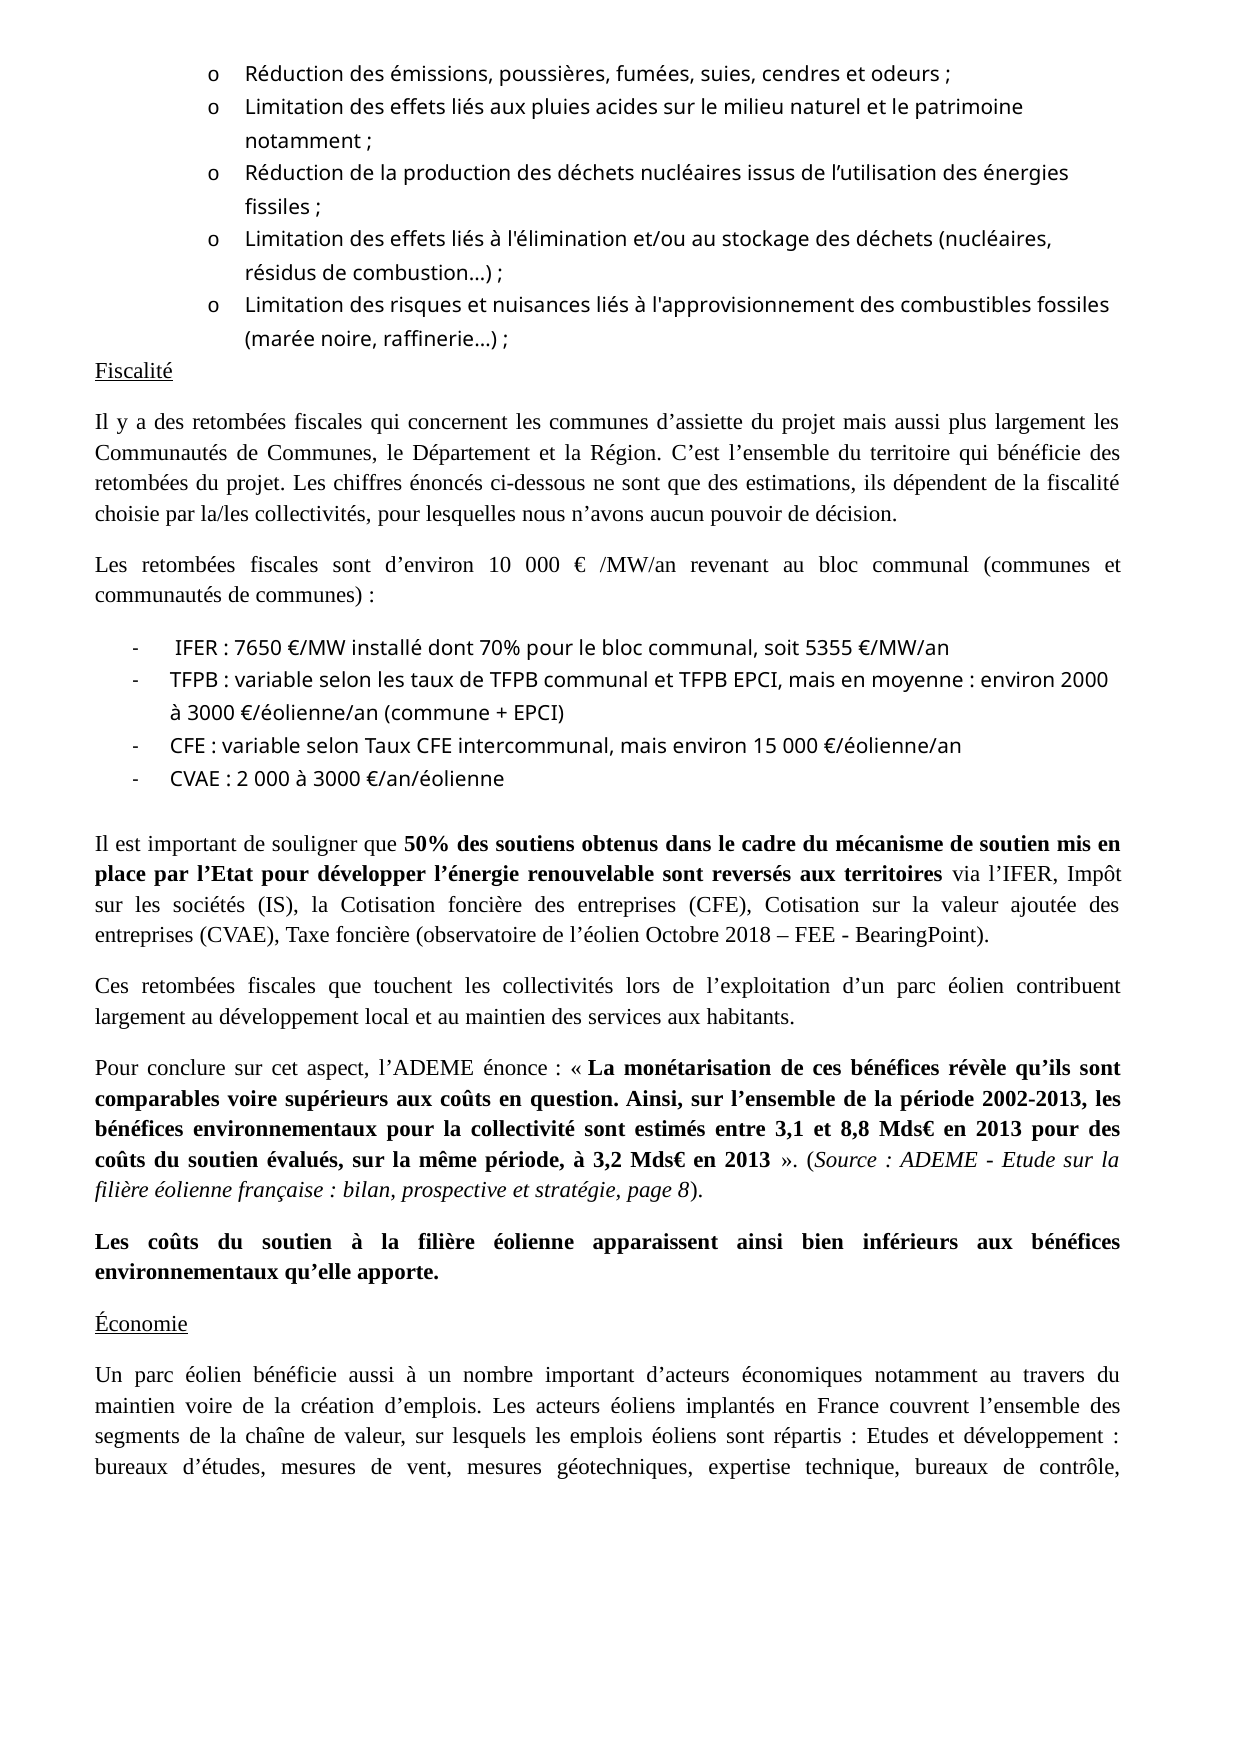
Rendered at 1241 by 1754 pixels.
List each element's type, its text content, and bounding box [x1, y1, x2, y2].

text Économie [94, 1309, 1122, 1336]
text Il y a des retombées fiscales qui concernent les communes d’assiette du projet mais aussi plus largement les Communautés de Communes, le Département et la Région. C’est l’ensemble du territoire qui bénéficie des retombées du projet. Les chiffres énoncés ci-dessous ne sont que des estimations, ils dépendent de la fiscalité choisie par la/les collectivités, pour lesquelles nous n’avons aucun pouvoir de décision. [94, 408, 1122, 526]
list CFE : variable selon Taux CFE intercommunal, mais environ 15 000 €/éolienne/an [132, 731, 1122, 759]
text Pour conclure sur cet aspect, l’ADEME énonce : « La monétarisation de ces bénéfices révèle qu’ils sont comparables voire supérieurs aux coûts en question. Ainsi, sur l’ensemble de la période 2002-2013, les bénéfices environnementaux pour la collectivité sont estimés entre 3,1 et 8,8 Mds€ en 2013 pour des coûts du soutien évalués, sur la même période, à 3,2 Mds€ en 2013 ». (Source : ADEME - Etude sur la filière éolienne française : bilan, prospective et stratégie, page 8). [94, 1054, 1122, 1203]
list CVAE : 2 000 à 3000 €/an/éolienne [132, 764, 1122, 825]
list Limitation des risques et nuisances liés à l'approvisionnement des combustibles fossiles (marée noire, raffinerie…) ; [207, 290, 1122, 352]
text Fiscalité [94, 356, 1122, 383]
list IFER : 7650 €/MW installé dont 70% pour le bloc communal, soit 5355 €/MW/an [132, 633, 1122, 661]
list Réduction des émissions, poussières, fumées, suies, cendres et odeurs ; [207, 59, 1122, 88]
text Un parc éolien bénéficie aussi à un nombre important d’acteurs économiques notamment au travers du maintien voire de la création d’emplois. Les acteurs éoliens implantés en France couvrent l’ensemble des segments de la chaîne de valeur, sur lesquels les emplois éoliens sont répartis : Etudes et développement : bureaux d’études, mesures de vent, mesures géotechniques, expertise technique, bureaux de contrôle, [94, 1361, 1122, 1479]
list Limitation des effets liés à l'élimination et/ou au stockage des déchets (nucléaires, résidus de combustion…) ; [207, 224, 1122, 286]
text Il est important de souligner que 50% des soutiens obtenus dans le cadre du mécanisme de soutien mis en place par l’Etat pour développer l’énergie renouvelable sont reversés aux territoires via l’IFER, Impôt sur les sociétés (IS), la Cotisation foncière des entreprises (CFE), Cotisation sur la valeur ajoutée des entreprises (CVAE), Taxe foncière (observatoire de l’éolien Octobre 2018 – FEE - BearingPoint). [94, 829, 1122, 948]
list Limitation des effets liés aux pluies acides sur le milieu naturel et le patrimoine notamment ; [207, 92, 1122, 154]
text Les coûts du soutien à la filière éolienne apparaissent ainsi bien inférieurs aux bénéfices environnementaux qu’elle apporte. [94, 1228, 1122, 1285]
list Réduction de la production des déchets nucléaires issus de l’utilisation des énergies fissiles ; [207, 158, 1122, 220]
text Les retombées fiscales sont d’environ 10 000 € /MW/an revenant au bloc communal (communes et communautés de communes) : [94, 551, 1122, 608]
text Ces retombées fiscales que touchent les collectivités lors de l’exploitation d’un parc éolien contribuent largement au développement local et au maintien des services aux habitants. [94, 972, 1122, 1029]
list TFPB : variable selon les taux de TFPB communal et TFPB EPCI, mais en moyenne : environ 2000 à 3000 €/éolienne/an (commune + EPCI) [132, 665, 1122, 727]
